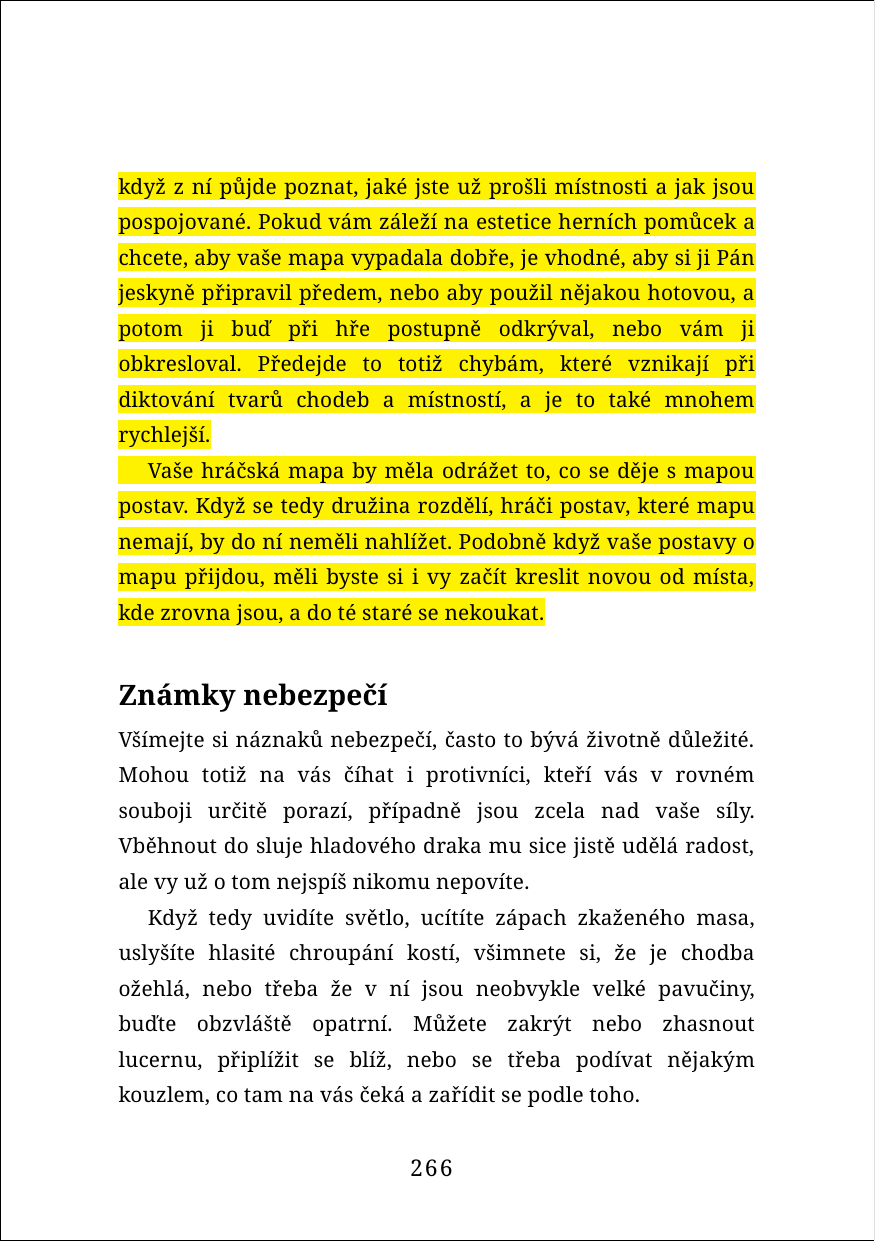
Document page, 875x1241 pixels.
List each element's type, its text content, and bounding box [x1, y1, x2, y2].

text když z ní půjde poznat, jaké jste už prošli místnosti a jak jsou pospojované. Pokud vám záleží na estetice herních pomůcek a chcete, aby vaše mapa vypadala dobře, je vhodné, aby si ji Pán jeskyně připravil předem, nebo aby použil nějakou hotovou, a potom ji buď při hře postupně odkrýval, nebo vám ji obkresloval. Předejde to totiž chybám, které vznikají při diktování tvarů chodeb a místností, a je to také mnohem rychlejší. Vaše hráčská mapa by měla odrážet to, co se děje s mapou postav. Když se tedy družina rozdělí, hráči postav, které mapu nemají, by do ní neměli nahlížet. Podobně když vaše postavy o mapu přijdou, měli byste si i vy začít kreslit novou od místa, kde zrovna jsou, a do té staré se nekoukat. [118, 172, 756, 626]
text Všímejte si náznaků nebezpečí, často to bývá životně důležité. Mohou totiž na vás číhat i protivníci, kteří vás v rovném souboji určitě porazí, případně jsou zcela nad vaše síly. Vběhnout do sluje hladového draka mu sice jistě udělá radost, ale vy už o tom nejspíš nikomu nepovíte. Když tedy uvidíte světlo, ucítíte zápach zkaženého masa, uslyšíte hlasité chroupání kostí, všimnete si, že je chodba ožehlá, nebo třeba že v ní jsou neobvykle velké pavučiny, buďte obzvláště opatrní. Můžete zakrýt nebo zhasnout lucernu, připlížit se blíž, nebo se třeba podívat nějakým kouzlem, co tam na vás čeká a zařídit se podle toho. [118, 725, 756, 1109]
subtitle Známky nebezpečí [118, 675, 756, 713]
